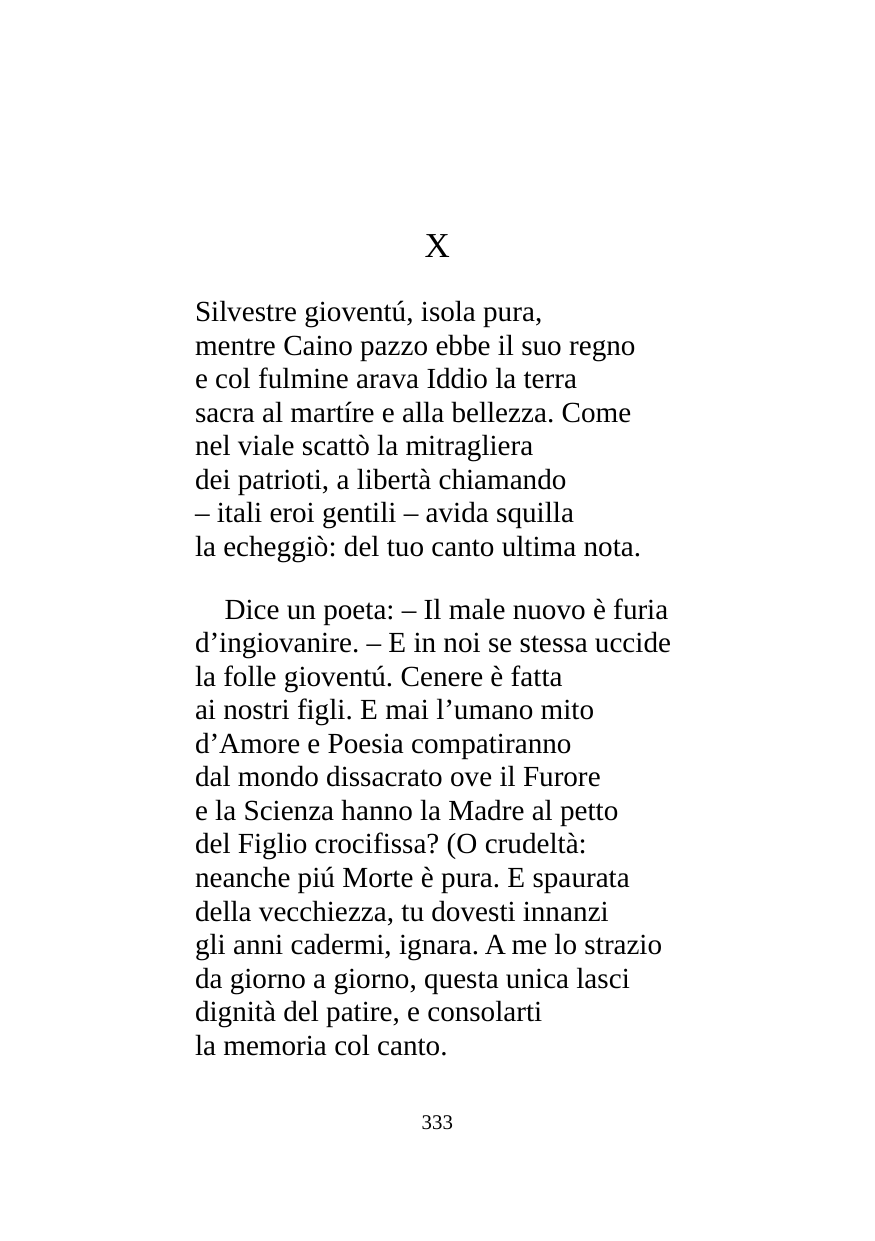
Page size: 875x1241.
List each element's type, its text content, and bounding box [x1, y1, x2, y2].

text Silvestre gioventú, isola pura, mentre Caino pazzo ebbe il suo regno e col fulmine arava Iddio la terra sacra al martíre e alla bellezza. Come nel viale scattò la mitragliera dei patrioti, a libertà chiamando – itali eroi gentili – avida squilla la echeggiò: del tuo canto ultima nota. [195, 294, 768, 562]
subtitle X [106, 224, 768, 264]
text Dice un poeta: – Il male nuovo è furia d’ingiovanire. – E in noi se stessa uccide la folle gioventú. Cenere è fatta ai nostri figli. E mai l’umano mito d’Amore e Poesia compatiranno dal mondo dissacrato ove il Furore e la Scienza hanno la Madre al petto del Figlio crocifissa? (O crudeltà: neanche piú Morte è pura. E spaurata della vecchiezza, tu dovesti innanzi gli anni cadermi, ignara. A me lo strazio da giorno a giorno, questa unica lasci dignità del patire, e consolarti la memoria col canto. [195, 592, 768, 1061]
